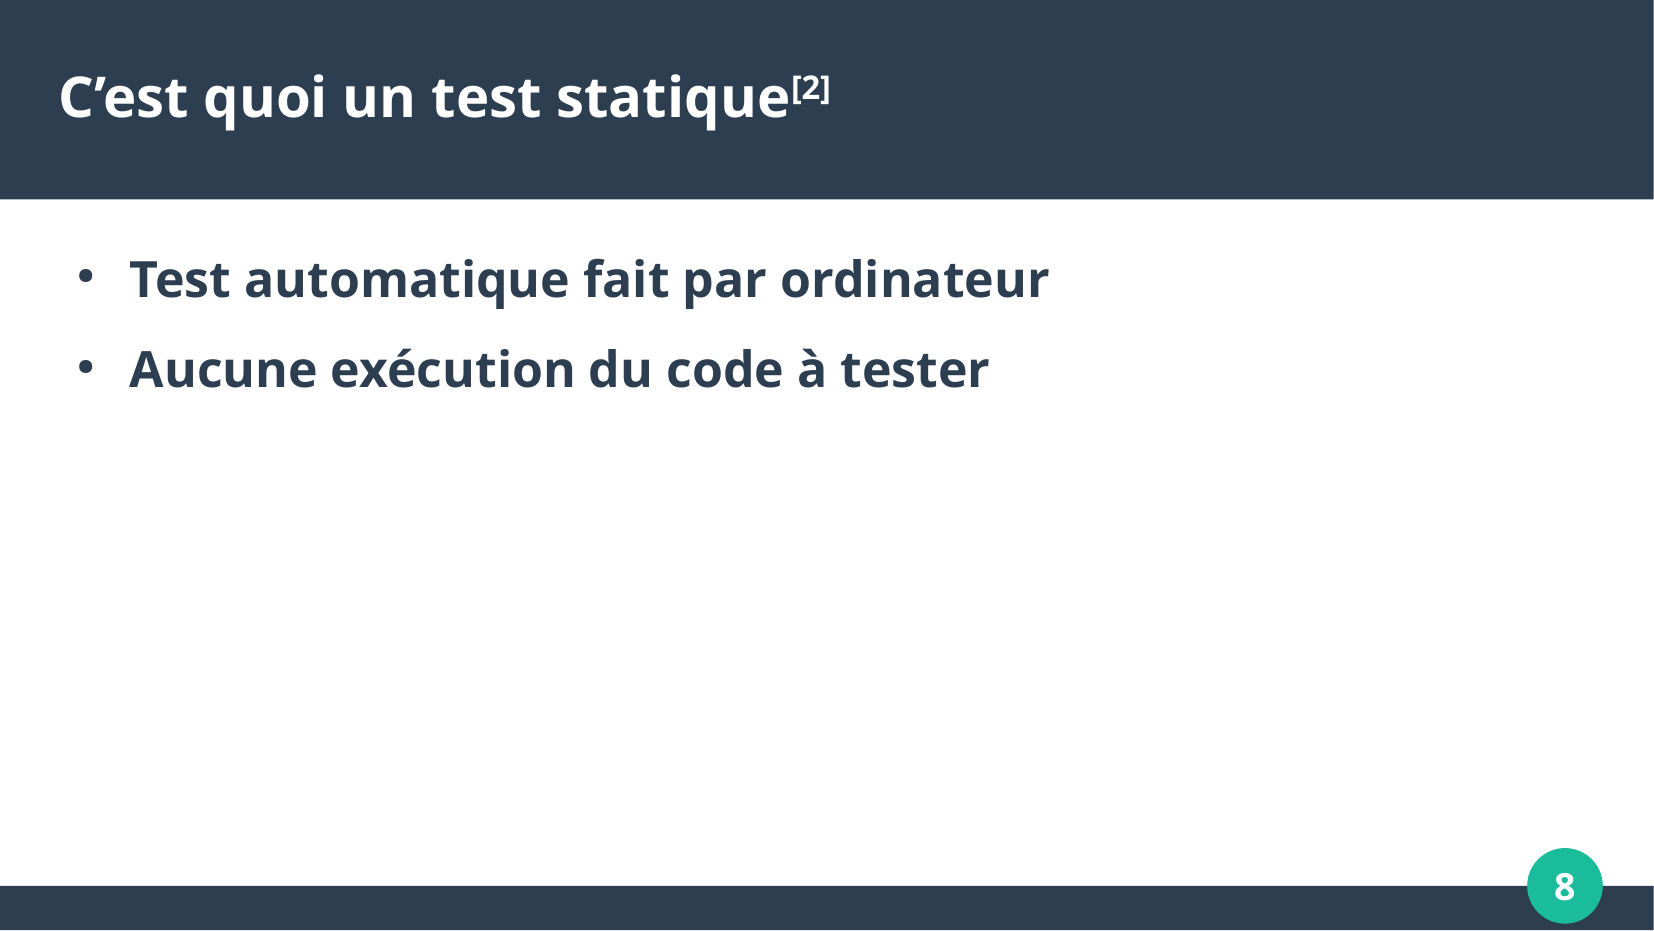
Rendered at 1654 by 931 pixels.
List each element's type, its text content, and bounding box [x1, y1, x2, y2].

title C’est quoi un test statique[2] [59, 37, 1595, 156]
list Test automatique fait par ordinateur Aucune exécution du code à tester [59, 243, 1595, 864]
